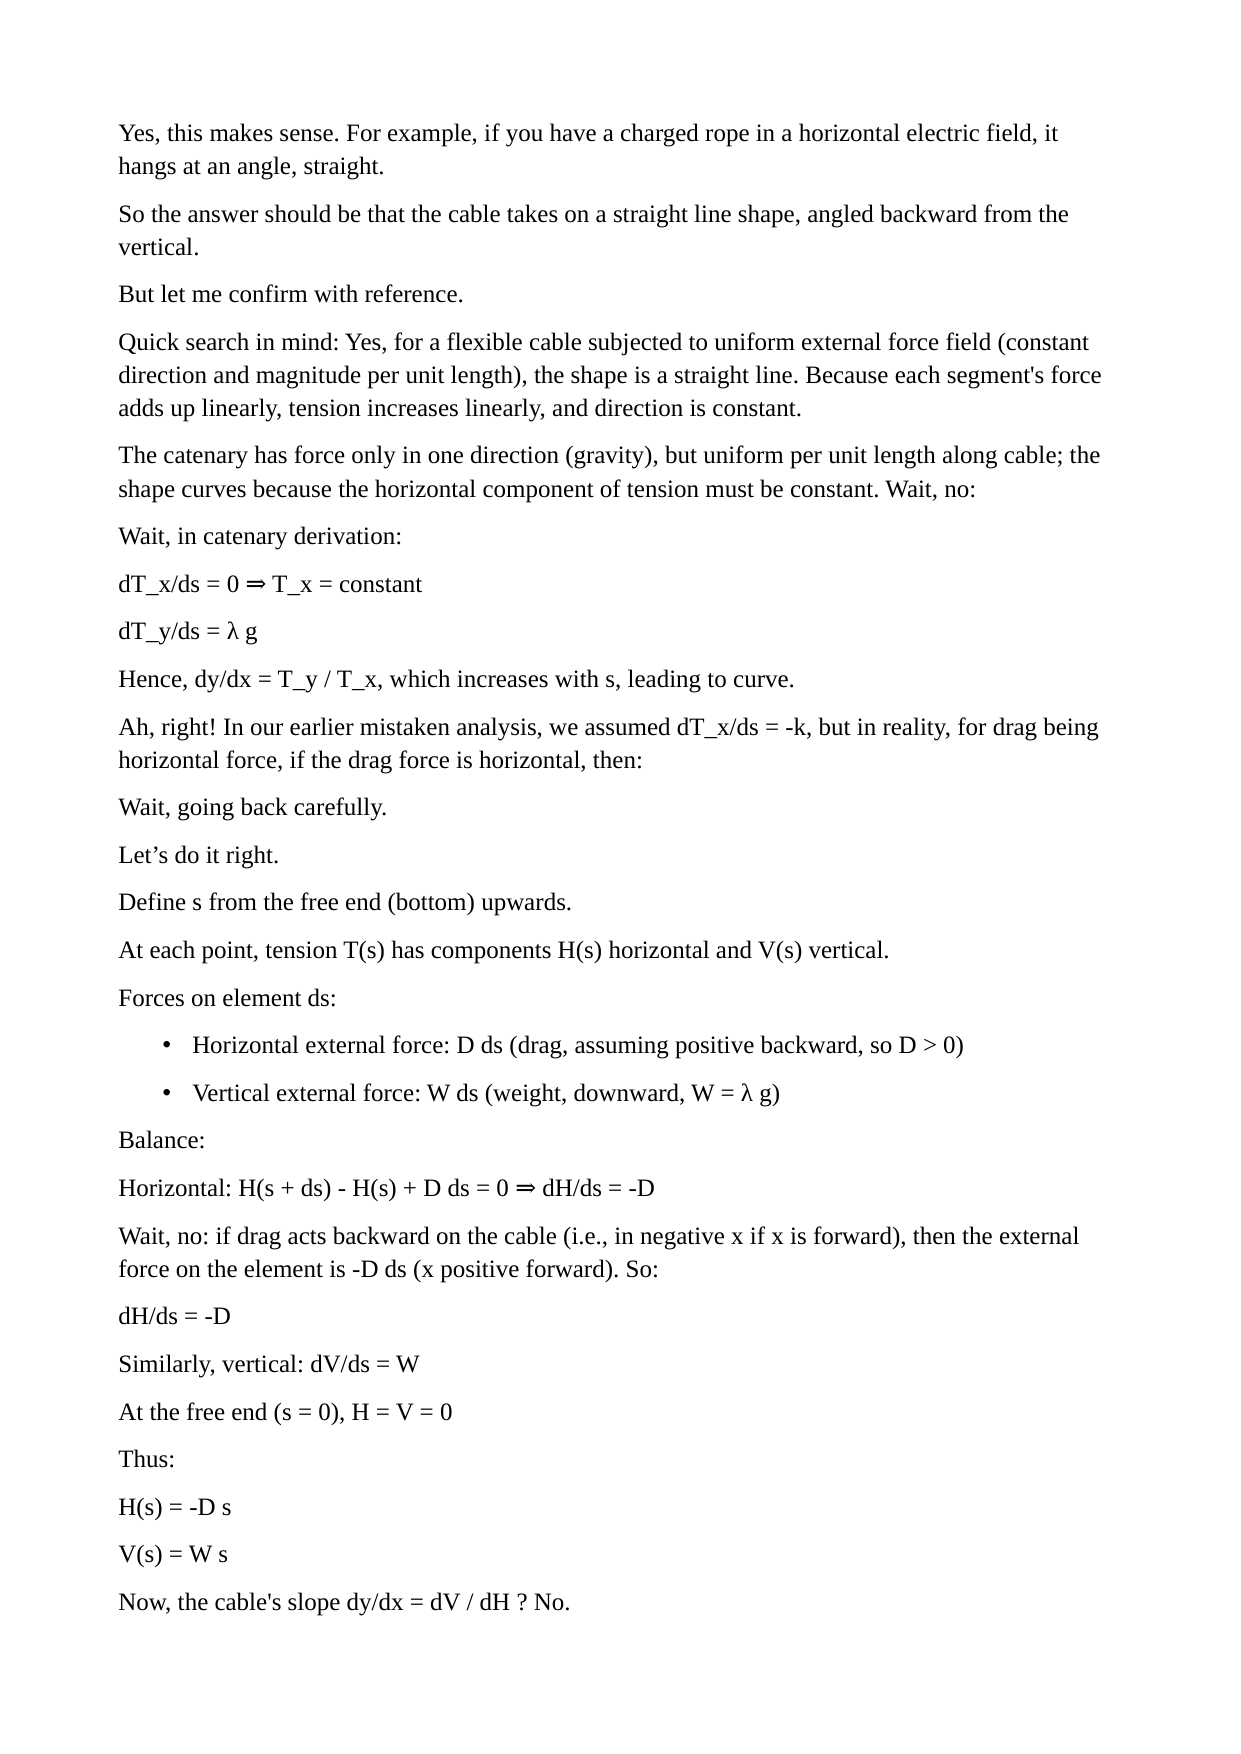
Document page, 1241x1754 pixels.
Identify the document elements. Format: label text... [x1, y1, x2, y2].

text At each point, tension T(s) has components H(s) horizontal and V(s) vertical. [118, 935, 1122, 964]
text Wait, no: if drag acts backward on the cable (i.e., in negative x if x is forward), then the external force on the element is -D ds (x positive forward). So: [118, 1221, 1122, 1282]
text So the answer should be that the cable takes on a straight line shape, angled backward from the vertical. [118, 199, 1122, 261]
list Horizontal external force: D ds (drag, assuming positive backward, so D > 0) [162, 1030, 1122, 1059]
text Similarly, vertical: dV/ds = W [118, 1349, 1122, 1378]
text dH/ds = -D [118, 1301, 1122, 1330]
text Define s from the free end (bottom) upwards. [118, 887, 1122, 916]
text Wait, going back carefully. [118, 792, 1122, 821]
text Forces on element ds: [118, 983, 1122, 1011]
text But let me confirm with reference. [118, 279, 1122, 308]
text Quick search in mind: Yes, for a flexible cable subjected to uniform external force field (constant direction and magnitude per unit length), the shape is a straight line. Because each segment's force adds up linearly, tension increases linearly, and direction is constant. [118, 327, 1122, 422]
text H(s) = -D s [118, 1492, 1122, 1521]
text dT_x/ds = 0 ⇒ T_x = constant [118, 569, 1122, 598]
text Now, the cable's slope dy/dx = dV / dH ? No. [118, 1587, 1122, 1616]
text dT_y/ds = λ g [118, 616, 1122, 645]
text Let’s do it right. [118, 840, 1122, 869]
text Yes, this makes sense. For example, if you have a charged rope in a horizontal electric field, it hangs at an angle, straight. [118, 118, 1122, 180]
text Horizontal: H(s + ds) - H(s) + D ds = 0 ⇒ dH/ds = -D [118, 1173, 1122, 1202]
text Wait, in catenary derivation: [118, 521, 1122, 550]
text Hence, dy/dx = T_y / T_x, which increases with s, leading to curve. [118, 664, 1122, 693]
text V(s) = W s [118, 1539, 1122, 1568]
list Vertical external force: W ds (weight, downward, W = λ g) [162, 1078, 1122, 1107]
text Balance: [118, 1126, 1122, 1154]
text The catenary has force only in one direction (gravity), but uniform per unit length along cable; the shape curves because the horizontal component of tension must be constant. Wait, no: [118, 441, 1122, 502]
text At the free end (s = 0), H = V = 0 [118, 1397, 1122, 1425]
text Ah, right! In our earlier mistaken analysis, we assumed dT_x/ds = -k, but in reality, for drag being horizontal force, if the drag force is horizontal, then: [118, 712, 1122, 773]
text Thus: [118, 1444, 1122, 1473]
